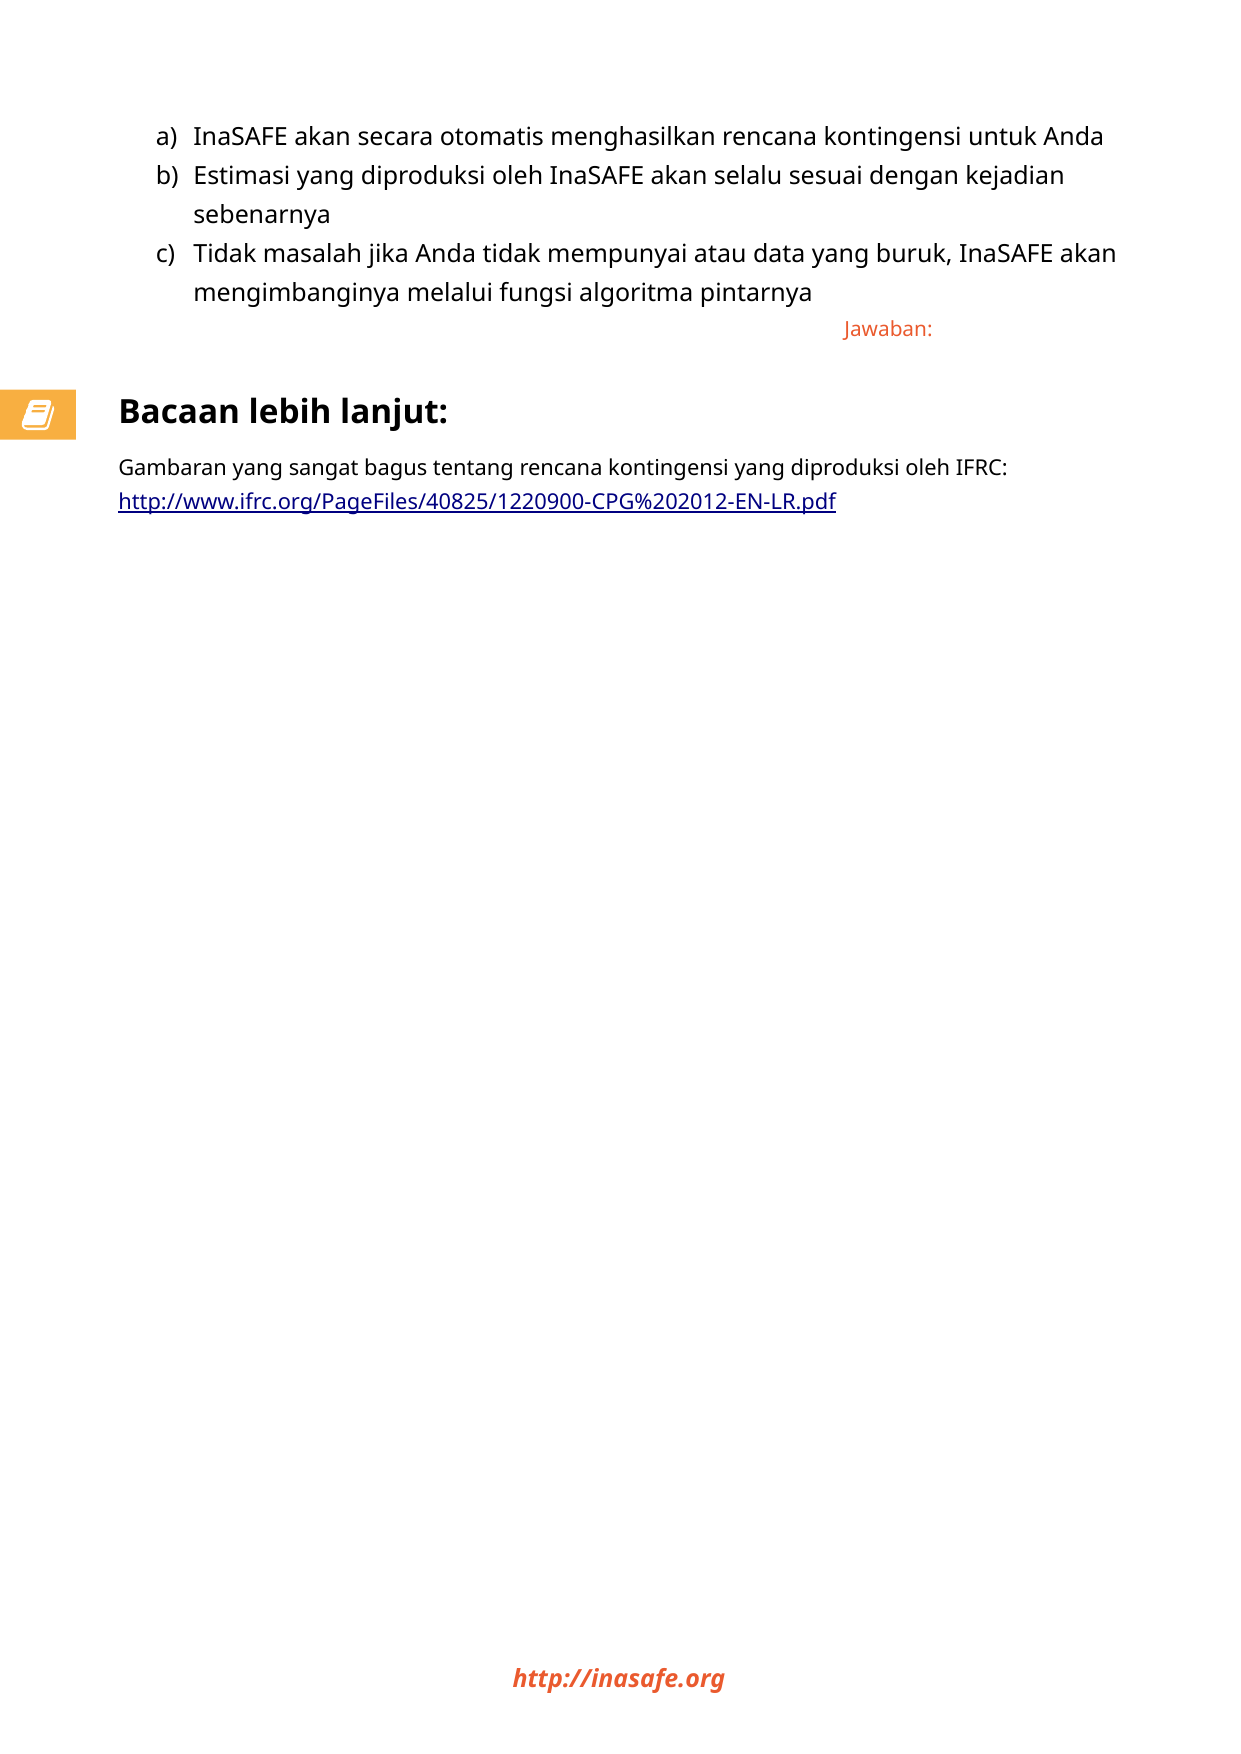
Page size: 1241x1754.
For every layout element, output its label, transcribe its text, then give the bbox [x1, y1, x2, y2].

list Tidak masalah jika Anda tidak mempunyai atau data yang buruk, InaSAFE akan mengimbanginya melalui fungsi algoritma pintarnya [156, 236, 1122, 309]
text Gambaran yang sangat bagus tentang rencana kontingensi yang diproduksi oleh IFRC: http://www.ifrc.org/PageFiles/40825/1220900-CPG%202012-EN-LR.pdf [118, 452, 1122, 516]
list InaSAFE akan secara otomatis menghasilkan rencana kontingensi untuk Anda [156, 118, 1122, 152]
subtitle Bacaan lebih lanjut: [118, 388, 1122, 434]
text Jawaban: [118, 314, 1122, 342]
list Estimasi yang diproduksi oleh InaSAFE akan selalu sesuai dengan kejadian sebenarnya [156, 157, 1122, 231]
